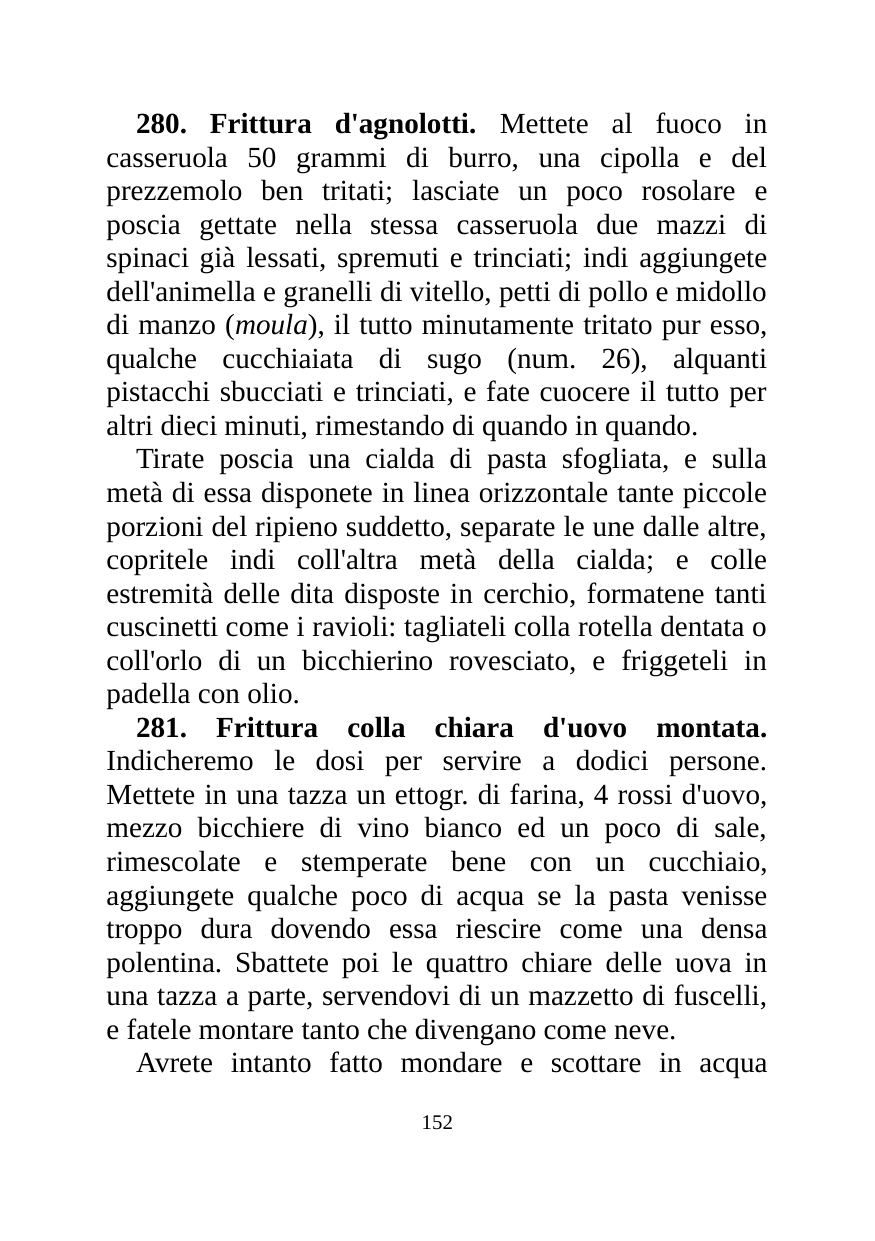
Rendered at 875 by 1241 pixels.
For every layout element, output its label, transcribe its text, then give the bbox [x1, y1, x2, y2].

text Avrete intanto fatto mondare e scottare in acqua [106, 1045, 768, 1079]
text 280. Frittura d'agnolotti. Mettete al fuoco in casseruola 50 grammi di burro, una cipolla e del prezzemolo ben tritati; lasciate un poco rosolare e poscia gettate nella stessa casseruola due mazzi di spinaci già lessati, spremuti e trinciati; indi aggiungete dell'animella e granelli di vitello, petti di pollo e midollo di manzo (moula), il tutto minutamente tritato pur esso, qualche cucchiaiata di sugo (num. 26), alquanti pistacchi sbucciati e trinciati, e fate cuocere il tutto per altri dieci minuti, rimestando di quando in quando. [106, 106, 768, 442]
text 281. Frittura colla chiara d'uovo montata. Indicheremo le dosi per servire a dodici persone. Mettete in una tazza un ettogr. di farina, 4 rossi d'uovo, mezzo bicchiere di vino bianco ed un poco di sale, rimescolate e stemperate bene con un cucchiaio, aggiungete qualche poco di acqua se la pasta venisse troppo dura dovendo essa riescire come una densa polentina. Sbattete poi le quattro chiare delle uova in una tazza a parte, servendovi di un mazzetto di fuscelli, e fatele montare tanto che divengano come neve. [106, 710, 768, 1045]
text Tirate poscia una cialda di pasta sfogliata, e sulla metà di essa disponete in linea orizzontale tante piccole porzioni del ripieno suddetto, separate le une dalle altre, copritele indi coll'altra metà della cialda; e colle estremità delle dita disposte in cerchio, formatene tanti cuscinetti come i ravioli: tagliateli colla rotella dentata o coll'orlo di un bicchierino rovesciato, e friggeteli in padella con olio. [106, 442, 768, 710]
